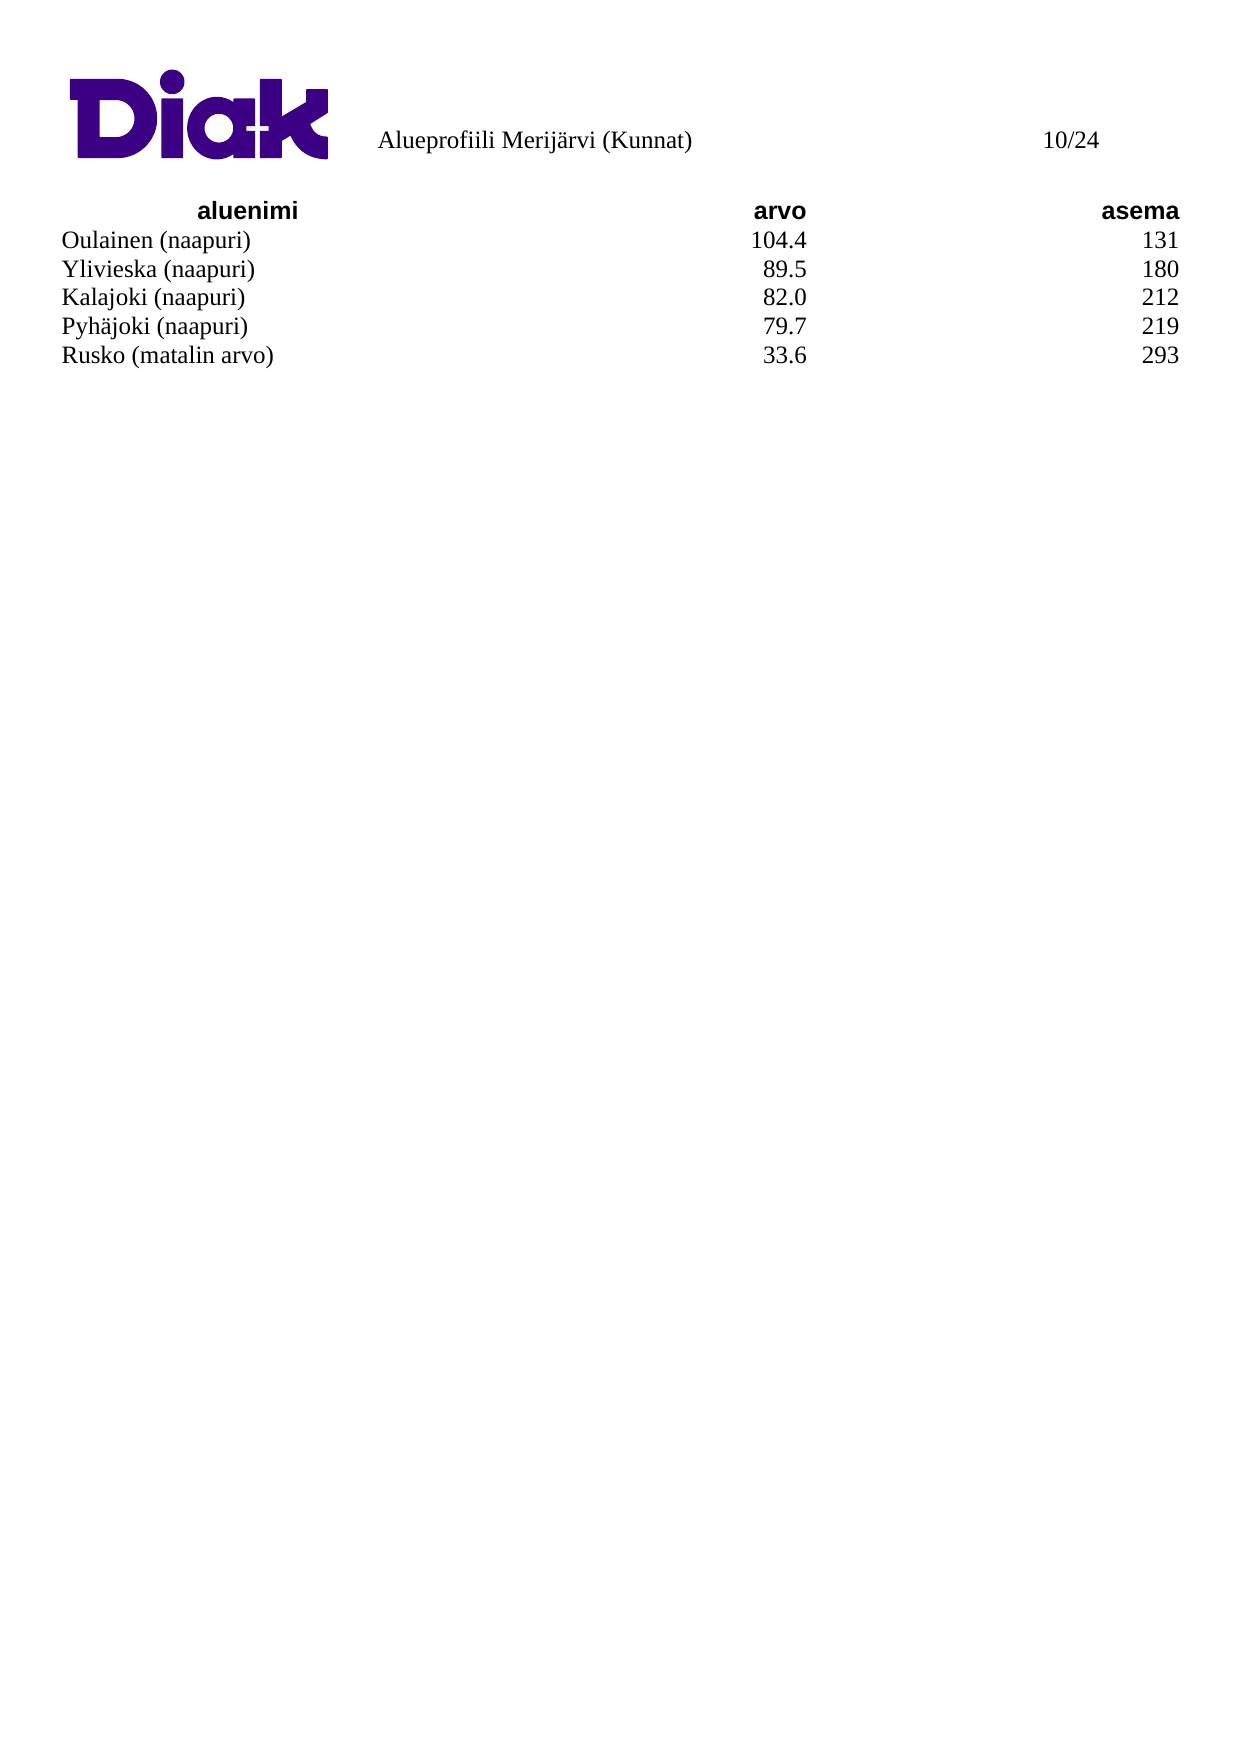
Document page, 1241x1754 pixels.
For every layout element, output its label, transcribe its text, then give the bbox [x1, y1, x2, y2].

table_cell Oulainen (naapuri) [61, 225, 434, 254]
table_cell 79.7 [434, 311, 806, 340]
table_cell 104.4 [434, 225, 806, 254]
table_cell Rusko (matalin arvo) [61, 340, 434, 369]
table_cell 219 [806, 311, 1179, 340]
table_cell 33.6 [434, 340, 806, 369]
table_cell 293 [806, 340, 1179, 369]
table_cell 82.0 [434, 283, 806, 311]
table_cell 180 [806, 254, 1179, 282]
table_cell Kalajoki (naapuri) [61, 283, 434, 311]
table_header asema [806, 196, 1179, 225]
table_cell Pyhäjoki (naapuri) [61, 311, 434, 340]
table_cell 212 [806, 283, 1179, 311]
table_cell 131 [806, 225, 1179, 254]
table_cell Ylivieska (naapuri) [61, 254, 434, 282]
table_header arvo [434, 196, 806, 225]
table_header aluenimi [61, 196, 434, 225]
table_cell 89.5 [434, 254, 806, 282]
